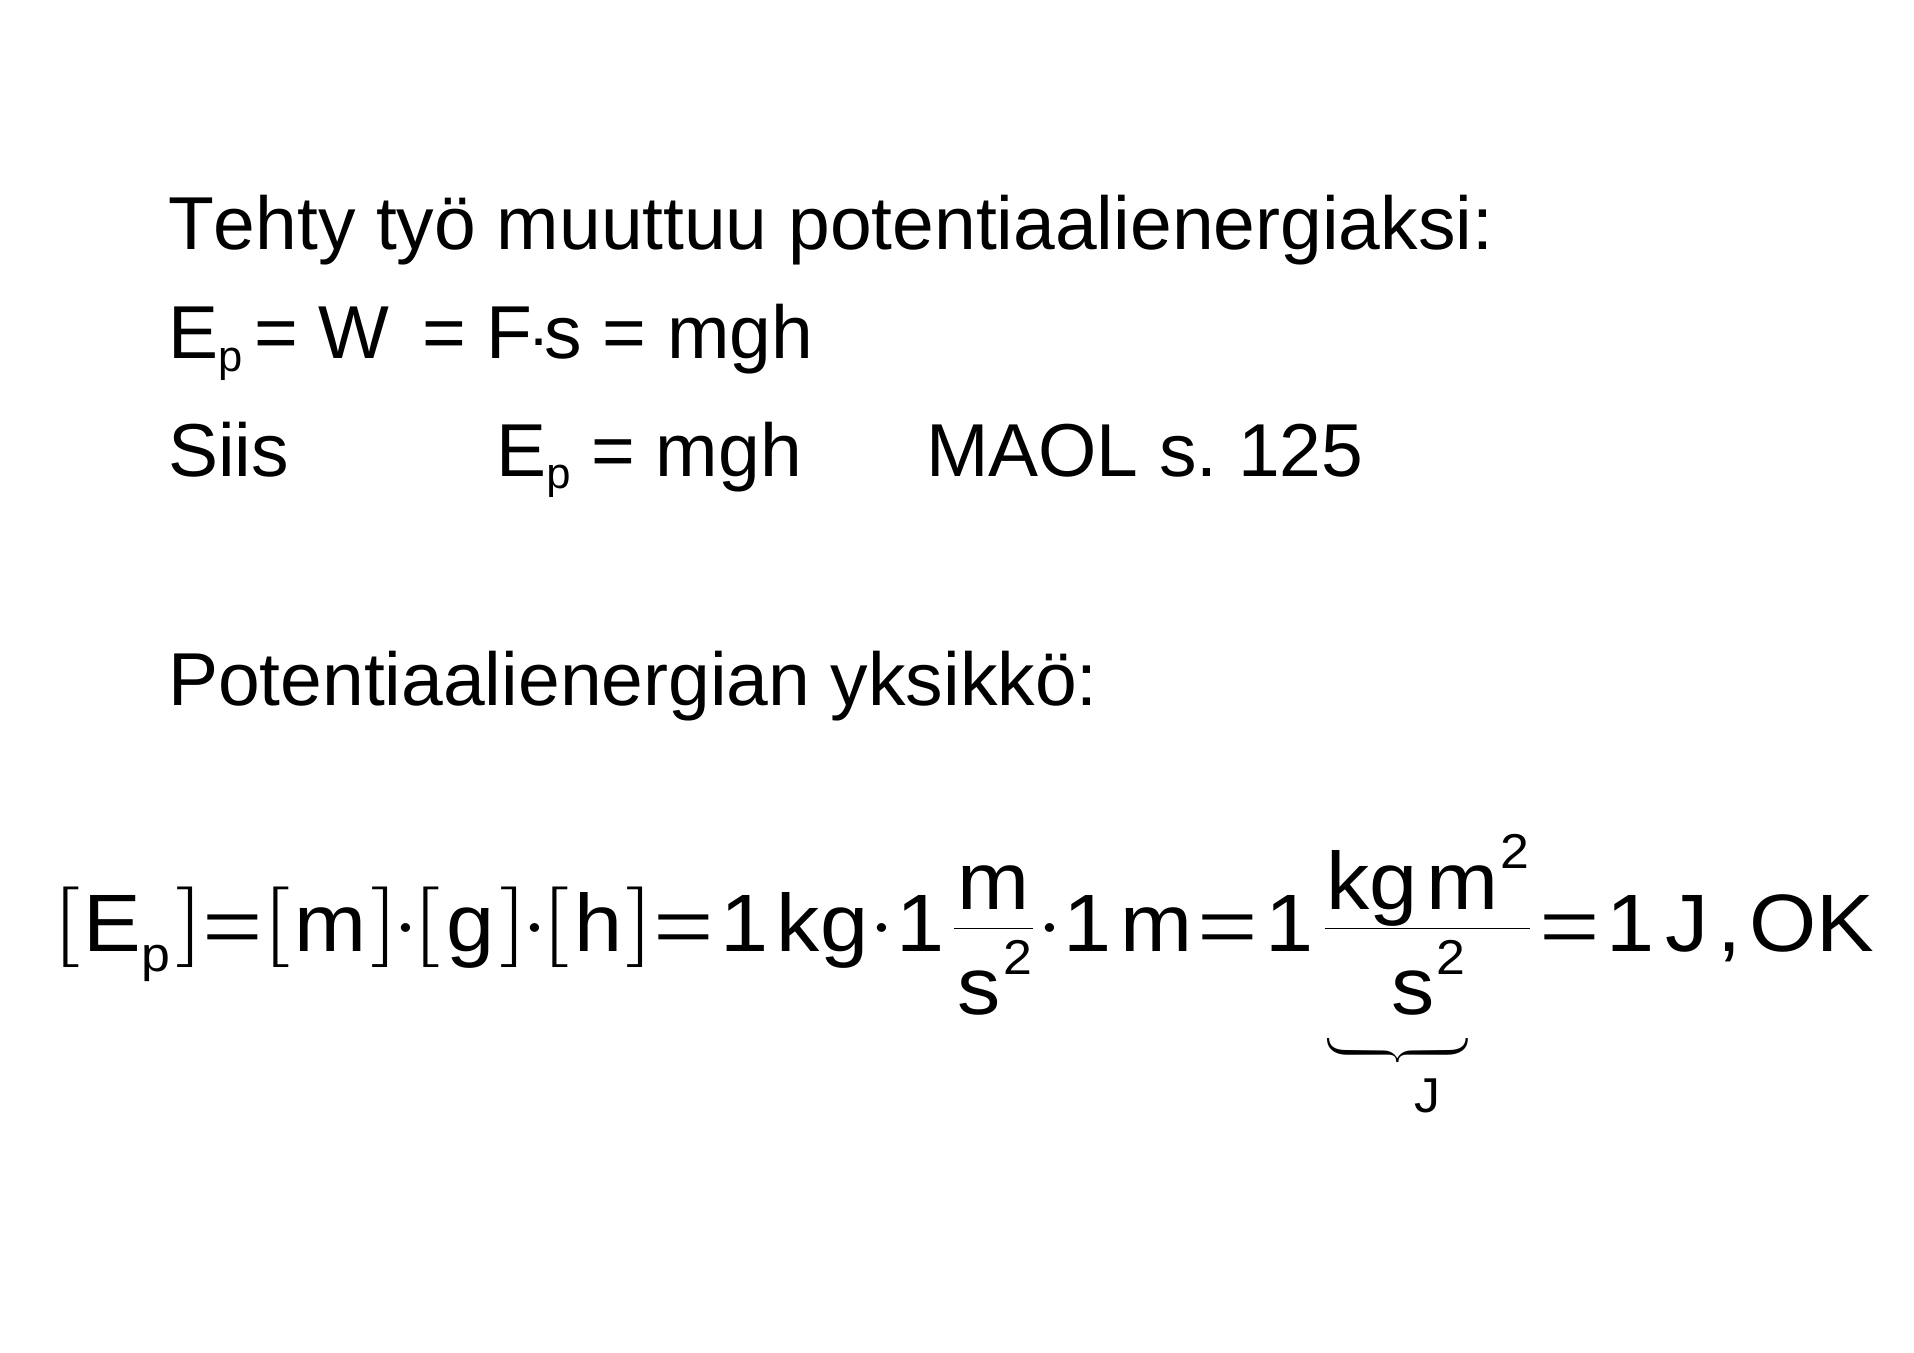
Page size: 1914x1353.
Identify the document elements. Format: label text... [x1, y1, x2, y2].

chart [50, 824, 1887, 1124]
text_box Tehty työ muuttuu potentiaalienergiaksi: Ep = W = F.s = mgh Siis Ep = mgh MAOL s. 125 Potentiaalienergian yksikkö: [153, 167, 1723, 794]
